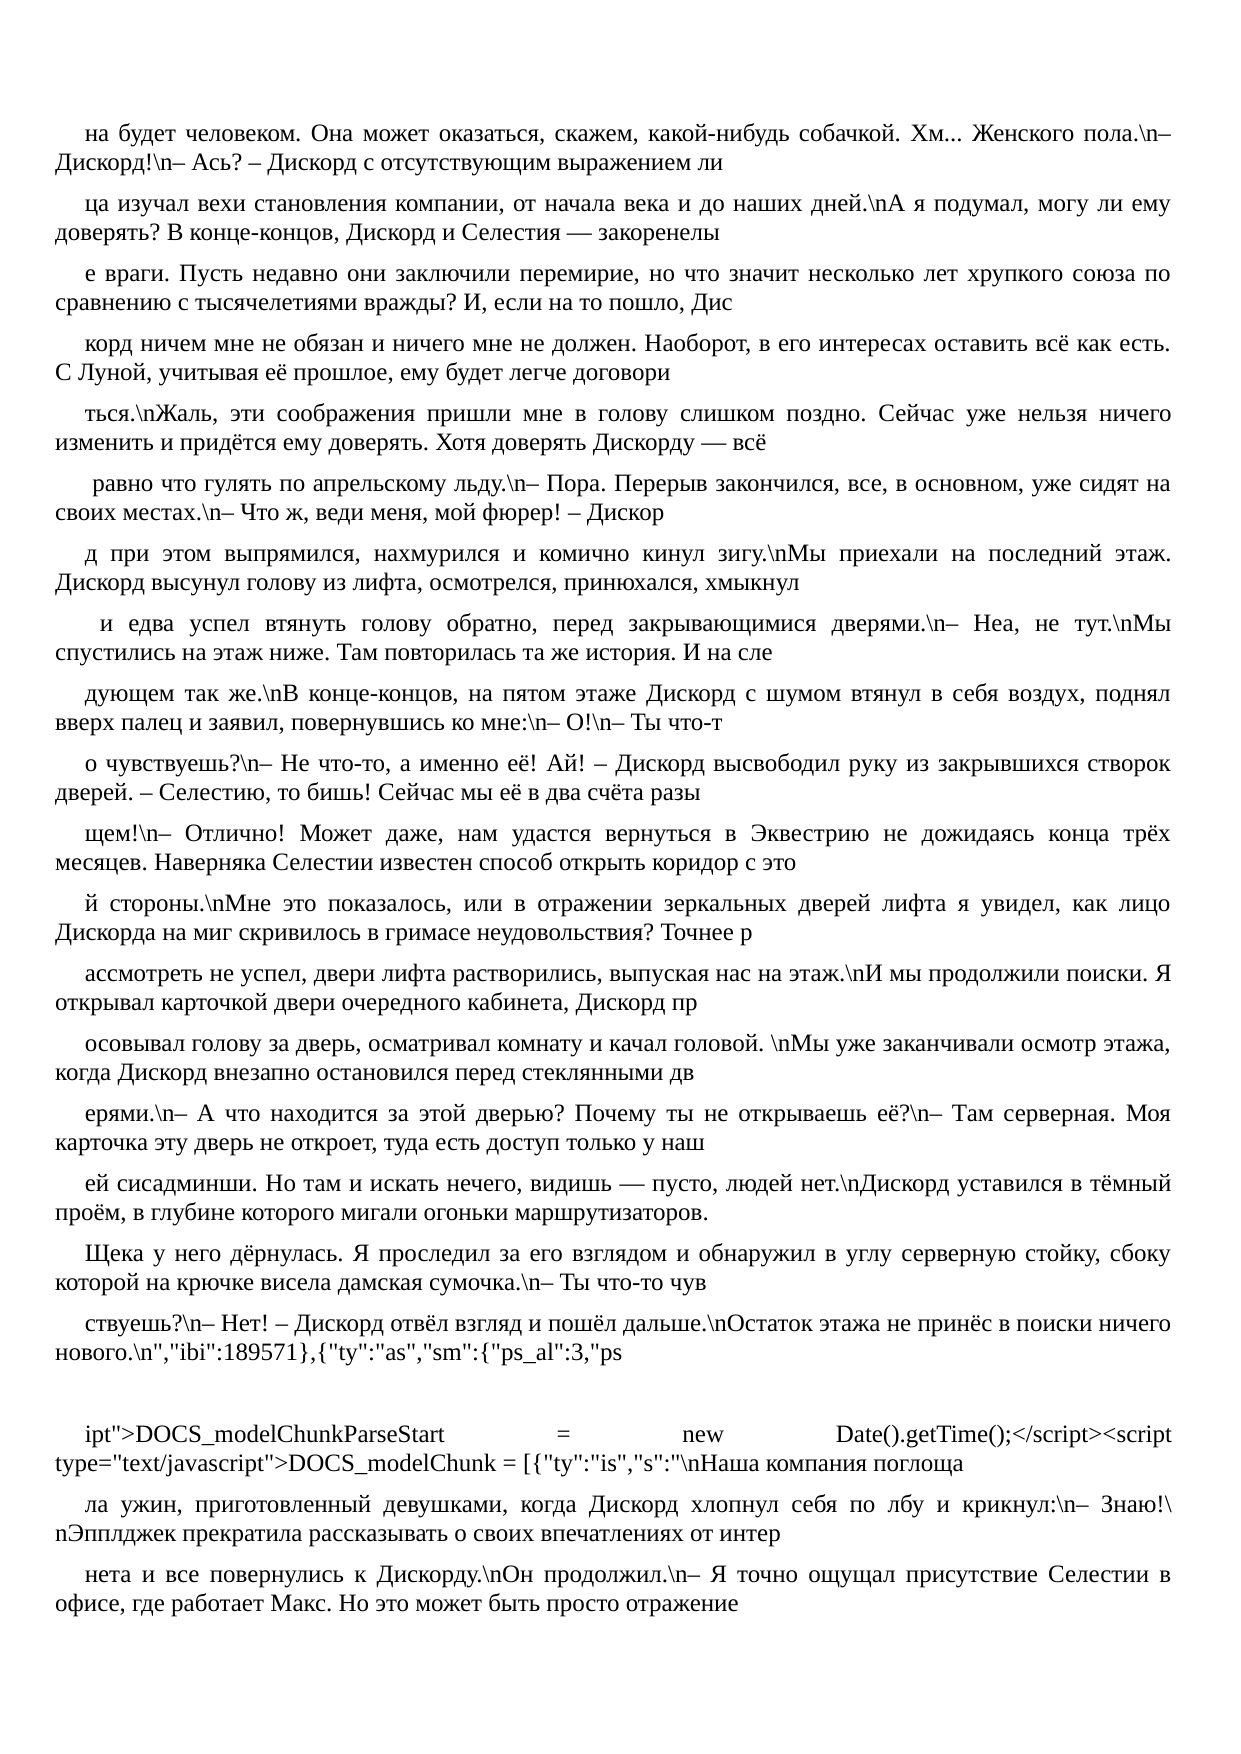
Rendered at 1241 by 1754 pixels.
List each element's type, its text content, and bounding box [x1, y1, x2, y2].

text осовывал голову за дверь, осматривал комнату и качал головой. \nМы уже заканчивали осмотр этажа, когда Дискорд внезапно остановился перед стеклянными дв [55, 1028, 1172, 1086]
text й стороны.\nМне это показалось, или в отражении зеркальных дверей лифта я увидел, как лицо Дискорда на миг скривилось в гримасе неудовольствия? Точнее р [55, 888, 1172, 946]
text ца изучал вехи становления компании, от начала века и до наших дней.\nА я подумал, могу ли ему доверять? В конце-концов, Дискорд и Селестия — закоренелы [55, 188, 1172, 246]
text щем!\n– Отлично! Может даже, нам удастся вернуться в Эквестрию не дожидаясь конца трёх месяцев. Наверняка Селестии известен способ открыть коридор с это [55, 818, 1172, 876]
text нета и все повернулись к Дискорду.\nОн продолжил.\n– Я точно ощущал присутствие Селестии в офисе, где работает Макс. Но это может быть просто отражение [55, 1559, 1172, 1617]
text ла ужин, приготовленный девушками, когда Дискорд хлопнул себя по лбу и крикнул:\n– Знаю!\nЭпплджек прекратила рассказывать о своих впечатлениях от интер [55, 1489, 1172, 1547]
text ерями.\n– А что находится за этой дверью? Почему ты не открываешь её?\n– Там серверная. Моя карточка эту дверь не откроет, туда есть доступ только у наш [55, 1098, 1172, 1156]
text ipt">DOCS_modelChunkParseStart = new Date().getTime();</script><script type="text/javascript">DOCS_modelChunk = [{"ty":"is","s":"\nНаша компания поглоща [55, 1419, 1172, 1477]
text дующем так же.\nВ конце-концов, на пятом этаже Дискорд с шумом втянул в себя воздух, поднял вверх палец и заявил, повернувшись ко мне:\n– О!\n– Ты что-т [55, 678, 1172, 736]
text д при этом выпрямился, нахмурился и комично кинул зигу.\nМы приехали на последний этаж. Дискорд высунул голову из лифта, осмотрелся, принюхался, хмыкнул [55, 538, 1172, 596]
text корд ничем мне не обязан и ничего мне не должен. Наоборот, в его интересах оставить всё как есть. С Луной, учитывая её прошлое, ему будет легче договори [55, 328, 1172, 386]
text равно что гулять по апрельскому льду.\n– Пора. Перерыв закончился, все, в основном, уже сидят на своих местах.\n– Что ж, веди меня, мой фюрер! – Дискор [55, 468, 1172, 526]
text и едва успел втянуть голову обратно, перед закрывающимися дверями.\n– Неа, не тут.\nМы спустились на этаж ниже. Там повторилась та же история. И на сле [55, 608, 1172, 666]
text е враги. Пусть недавно они заключили перемирие, но что значит несколько лет хрупкого союза по сравнению с тысячелетиями вражды? И, если на то пошло, Дис [55, 258, 1172, 316]
text о чувствуешь?\n– Не что-то, а именно её! Ай! – Дискорд высвободил руку из закрывшихся створок дверей. – Селестию, то бишь! Сейчас мы её в два счёта разы [55, 748, 1172, 806]
text ствуешь?\n– Нет! – Дискорд отвёл взгляд и пошёл дальше.\nОстаток этажа не принёс в поиски ничего нового.\n","ibi":189571},{"ty":"as","sm":{"ps_al":3,"ps [55, 1308, 1172, 1366]
text Щека у него дёрнулась. Я проследил за его взглядом и обнаружил в углу серверную стойку, сбоку которой на крючке висела дамская сумочка.\n– Ты что-то чув [55, 1238, 1172, 1296]
text на будет человеком. Она может оказаться, скажем, какой-нибудь собачкой. Хм... Женского пола.\n– Дискорд!\n– Ась? – Дискорд с отсутствующим выражением ли [55, 118, 1172, 176]
text ассмотреть не успел, двери лифта растворились, выпуская нас на этаж.\nИ мы продолжили поиски. Я открывал карточкой двери очередного кабинета, Дискорд пр [55, 958, 1172, 1016]
text ей сисадминши. Но там и искать нечего, видишь — пусто, людей нет.\nДискорд уставился в тёмный проём, в глубине которого мигали огоньки маршрутизаторов. [55, 1168, 1172, 1226]
text ться.\nЖаль, эти соображения пришли мне в голову слишком поздно. Сейчас уже нельзя ничего изменить и придётся ему доверять. Хотя доверять Дискорду — всё [55, 398, 1172, 456]
